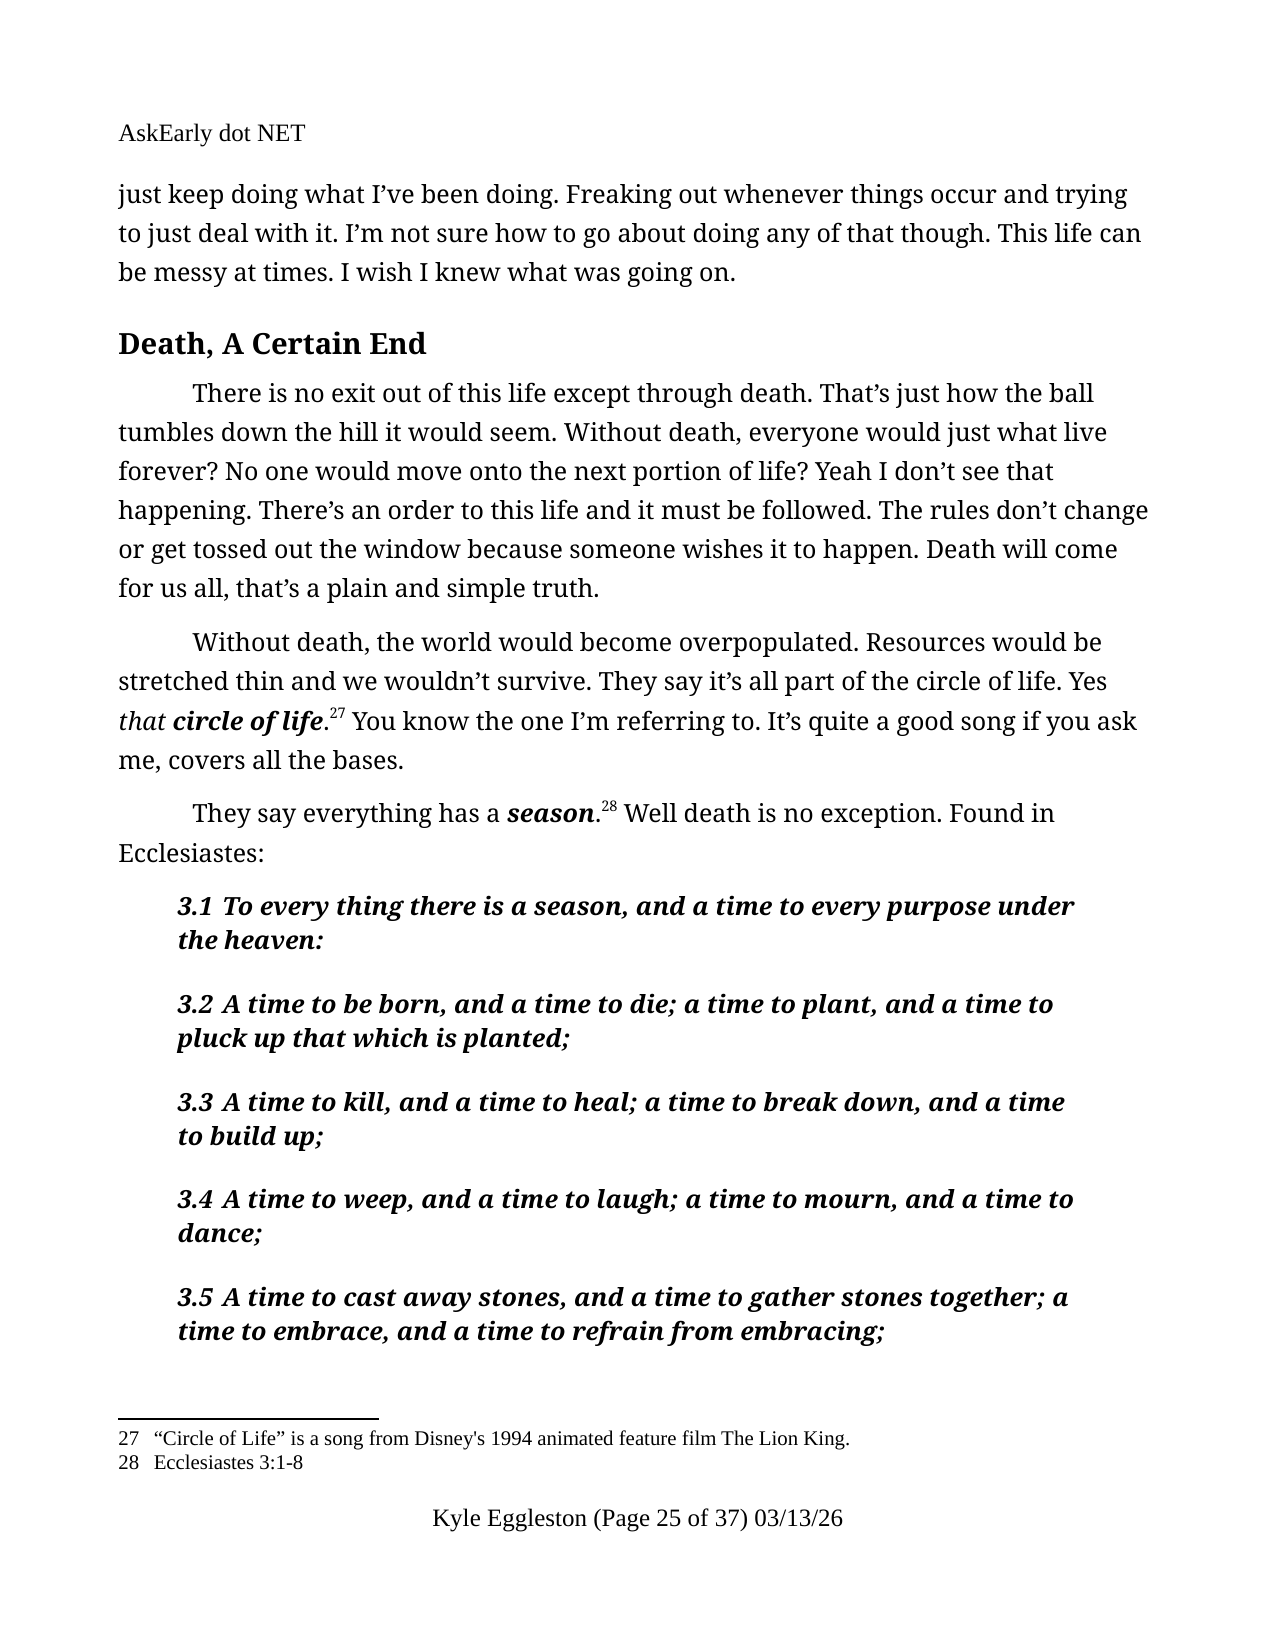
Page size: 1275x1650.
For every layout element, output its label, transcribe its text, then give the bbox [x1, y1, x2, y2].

text 3.4 A time to weep, and a time to laugh; a time to mourn, and a time to dance; [177, 1182, 1098, 1250]
text 3.1 To every thing there is a season, and a time to every purpose under the heaven: [177, 889, 1098, 957]
text Without death, the world would become overpopulated. Resources would be stretched thin and we wouldn’t survive. They say it’s all part of the circle of life. Yes that circle of life. You know the one I’m referring to. It’s quite a good song if you ask me, covers all the bases. [118, 625, 1157, 776]
text 3.5 A time to cast away stones, and a time to gather stones together; a time to embrace, and a time to refrain from embracing; [177, 1279, 1098, 1347]
text “Circle of Life” is a song from Disney's 1994 animated feature film The Lion King. [118, 1426, 1157, 1449]
text 3.2 A time to be born, and a time to die; a time to plant, and a time to pluck up that which is planted; [177, 987, 1098, 1055]
subtitle Death, A Certain End [118, 323, 1157, 363]
text just keep doing what I’ve been doing. Freaking out whenever things occur and trying to just deal with it. I’m not sure how to go about doing any of that though. This life can be messy at times. I wish I knew what was going on. [118, 176, 1157, 289]
text They say everything has a season. Well death is no exception. Found in Ecclesiastes: [118, 796, 1157, 869]
text Ecclesiastes 3:1-8 [118, 1449, 1157, 1474]
text There is no exit out of this life except through death. That’s just how the ball tumbles down the hill it would seem. Without death, everyone would just what live forever? No one would move onto the next portion of life? Yeah I don’t see that happening. There’s an order to this life and it must be followed. The rules don’t change or get tossed out the window because someone wishes it to happen. Death will come for us all, that’s a plain and simple truth. [118, 375, 1157, 605]
text 3.3 A time to kill, and a time to heal; a time to break down, and a time to build up; [177, 1084, 1098, 1152]
